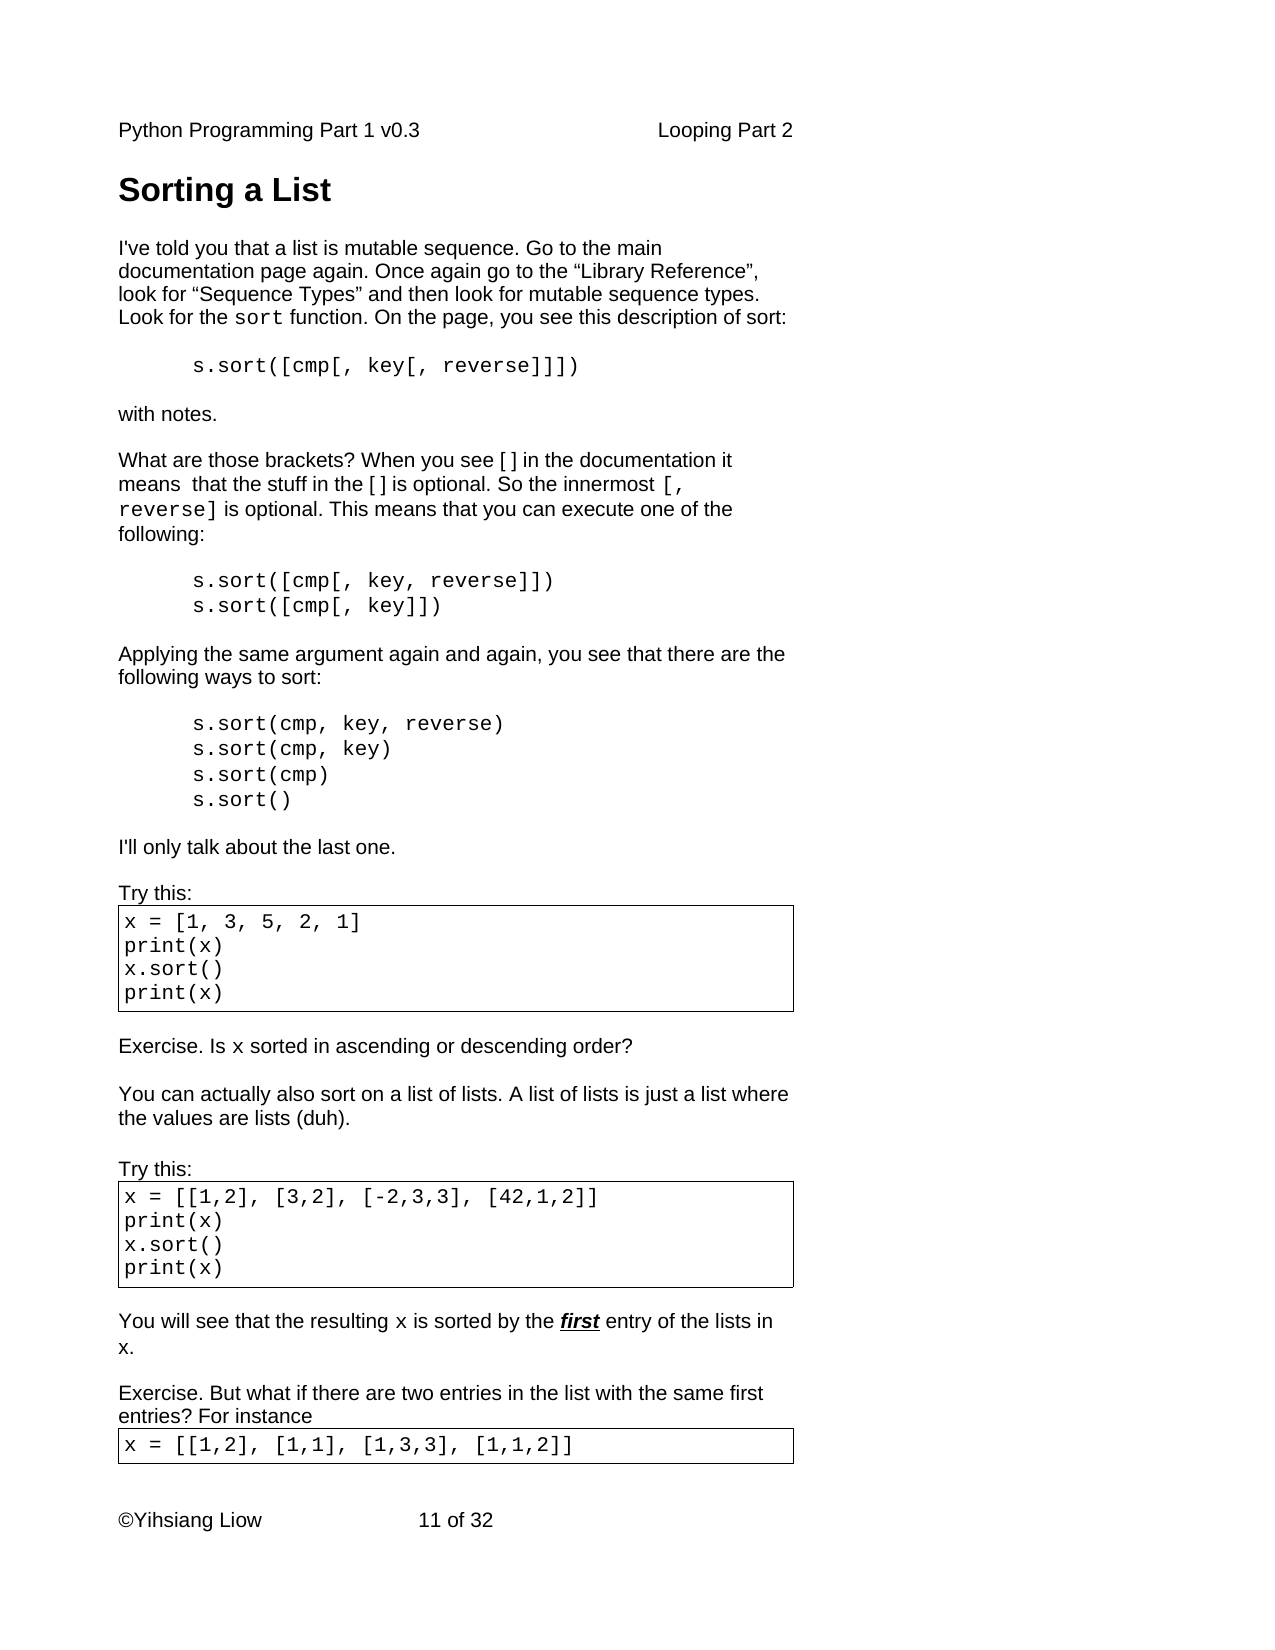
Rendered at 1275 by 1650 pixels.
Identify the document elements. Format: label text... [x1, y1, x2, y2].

text Exercise. But what if there are two entries in the list with the same first entries? For instance [118, 1382, 793, 1428]
text Try this: [118, 882, 793, 905]
text with notes. [118, 402, 793, 426]
text I've told you that a list is mutable sequence. Go to the main documentation page again. Once again go to the “Library Reference”, look for “Sequence Types” and then look for mutable sequence types. Look for the sort function. On the page, you see this description of sort: [118, 236, 793, 331]
text You can actually also sort on a list of lists. A list of lists is just a list where the values are lists (duh). [118, 1083, 793, 1129]
text Sorting a List [118, 171, 793, 208]
text s.sort([cmp[, key]]) [118, 594, 793, 619]
table_header x = [[1,2], [3,2], [-2,3,3], [42,1,2]] print(x) x.sort() print(x) [119, 1182, 793, 1287]
text Try this: [118, 1157, 793, 1181]
text I'll only talk about the last one. [118, 836, 793, 859]
text s.sort([cmp[, key, reverse]]) [118, 569, 793, 594]
text s.sort() [118, 787, 793, 812]
text s.sort(cmp, key) [118, 737, 793, 762]
table_header x = [[1,2], [1,1], [1,3,3], [1,1,2]] [119, 1429, 793, 1463]
text Exercise. Is x sorted in ascending or descending order? [118, 1035, 793, 1060]
text You will see that the resulting x is sorted by the first entry of the lists in x. [118, 1310, 793, 1358]
text What are those brackets? When you see [ ] in the documentation it means that the stuff in the [ ] is optional. So the innermost [, reverse] is optional. This means that you can execute one of the following: [118, 449, 793, 546]
text Applying the same argument again and again, you see that there are the following ways to sort: [118, 642, 793, 689]
text s.sort([cmp[, key[, reverse]]]) [118, 354, 793, 379]
text s.sort(cmp, key, reverse) [118, 712, 793, 737]
text s.sort(cmp) [118, 762, 793, 787]
table_header x = [1, 3, 5, 2, 1] print(x) x.sort() print(x) [119, 906, 793, 1011]
